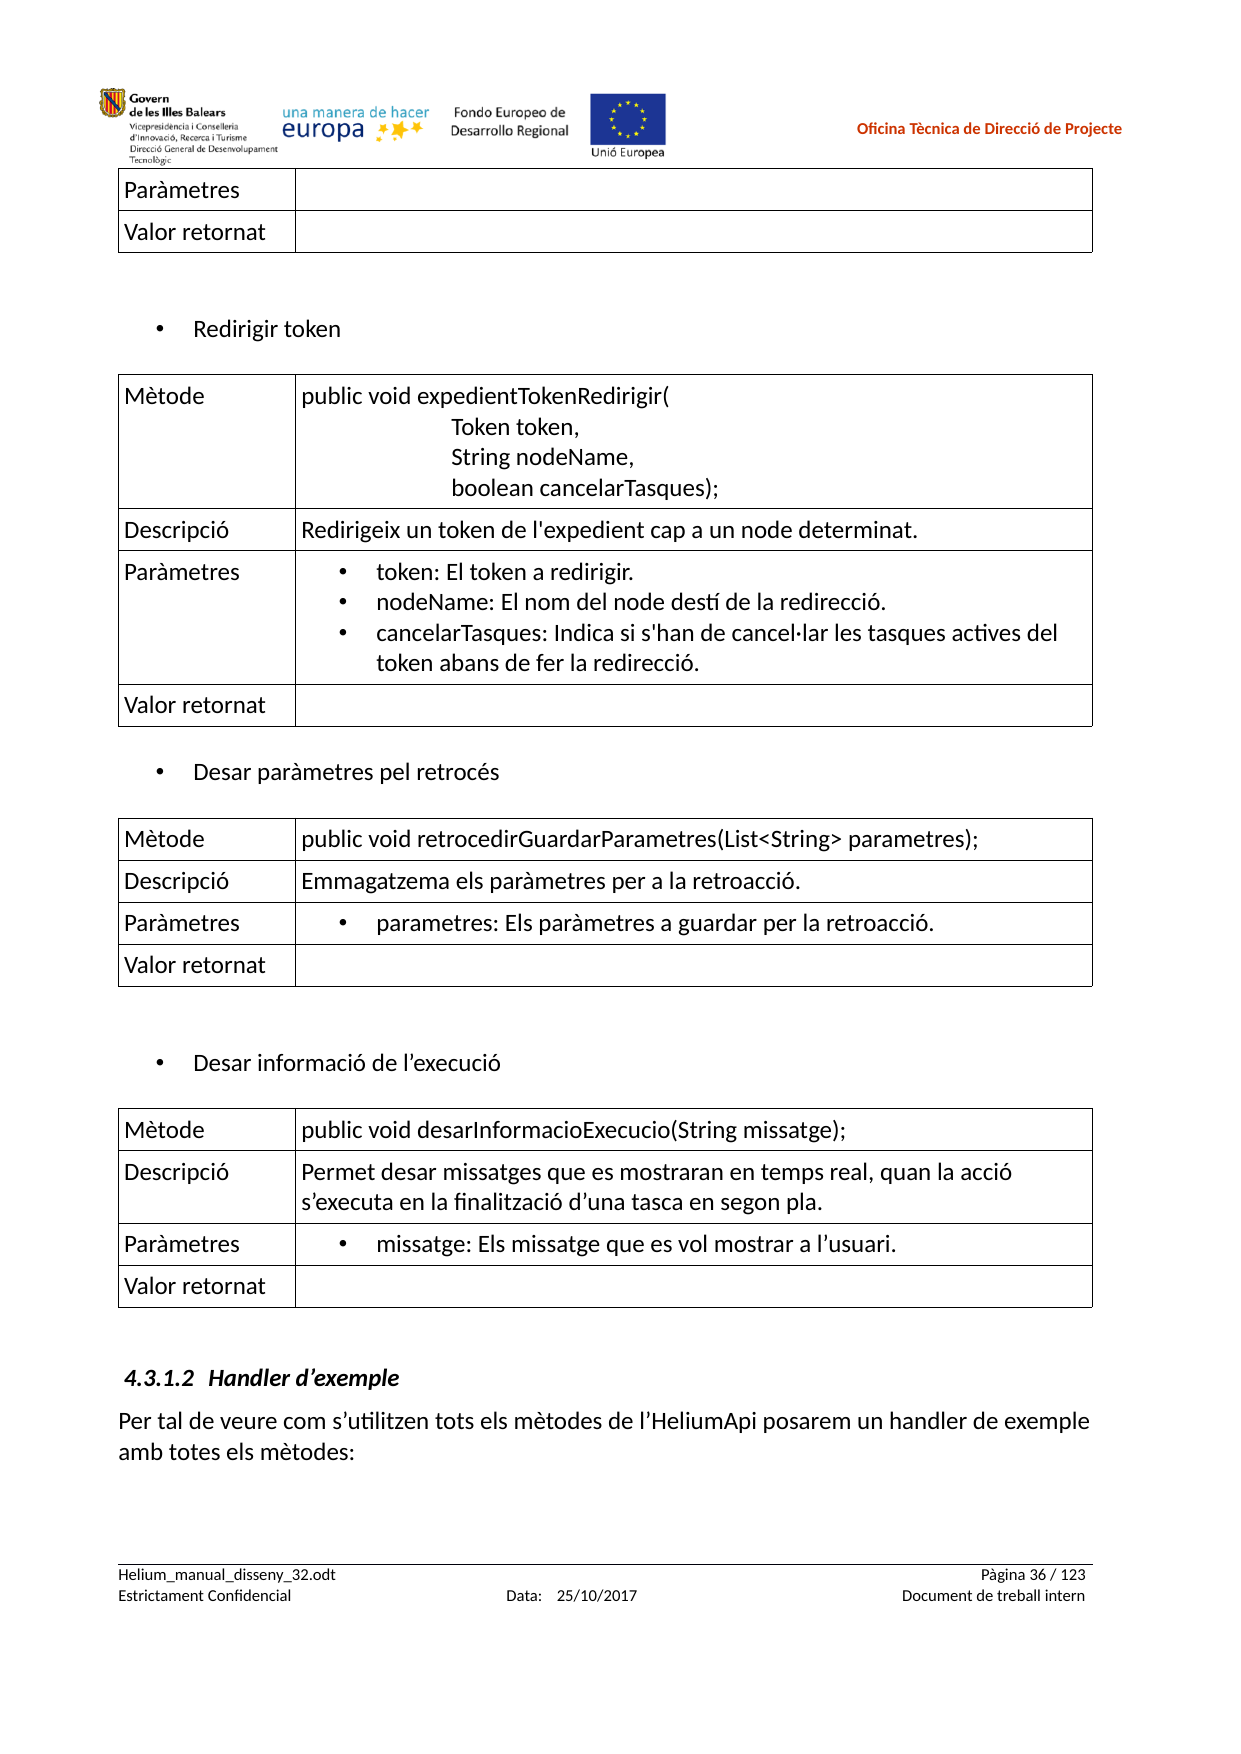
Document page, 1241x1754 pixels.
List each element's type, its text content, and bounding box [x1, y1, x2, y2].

table_header public void desarInformacioExecucio(String missatge); [296, 1109, 1092, 1150]
table_cell Paràmetres [119, 169, 295, 210]
table_cell token: El token a redirigir. nodeName: El nom del node destí de la redirecció. cancelarTasques: Indica si s'han de cancel·lar les tasques actives del token abans de fer la redirecció. [296, 551, 1092, 684]
table_header public void expedientTokenRedirigir( Token token, String nodeName, boolean cancelarTasques); [296, 375, 1092, 508]
table_header Mètode [119, 1109, 295, 1150]
table_cell [296, 685, 1092, 726]
table_header public void retrocedirGuardarParametres(List<String> parametres); [296, 819, 1092, 859]
table_cell Paràmetres [119, 1224, 295, 1265]
list Desar paràmetres pel retrocés [156, 756, 1122, 787]
table_cell [296, 169, 1092, 210]
table_cell Descripció [119, 861, 295, 902]
text Per tal de veure com s’utilitzen tots els mètodes de l’HeliumApi posarem un handler de exemple amb totes els mètodes: [118, 1405, 1122, 1466]
table_header Mètode [119, 375, 295, 508]
table_cell Descripció [119, 1151, 295, 1223]
list Desar informació de l’execució [156, 1047, 1122, 1077]
subtitle Handler d’exemple [118, 1362, 1122, 1393]
table_cell missatge: Els missatge que es vol mostrar a l’usuari. [296, 1224, 1092, 1265]
table_cell Redirigeix un token de l'expedient cap a un node determinat. [296, 509, 1092, 550]
table_cell Permet desar missatges que es mostraran en temps real, quan la acció s’executa en la finalització d’una tasca en segon pla. [296, 1151, 1092, 1223]
table_cell Paràmetres [119, 903, 295, 944]
table_cell Paràmetres [119, 551, 295, 684]
table_cell [296, 1266, 1092, 1307]
table_cell Emmagatzema els paràmetres per a la retroacció. [296, 861, 1092, 902]
table_cell Valor retornat [119, 211, 295, 252]
table_cell Descripció [119, 509, 295, 550]
picture [99, 87, 668, 166]
table_cell Valor retornat [119, 1266, 295, 1307]
table_header Mètode [119, 819, 295, 859]
table_cell Valor retornat [119, 945, 295, 986]
list Redirigir token [156, 313, 1122, 344]
table_cell Valor retornat [119, 685, 295, 726]
table_cell [296, 211, 1092, 252]
table_cell parametres: Els paràmetres a guardar per la retroacció. [296, 903, 1092, 944]
table_cell [296, 945, 1092, 986]
